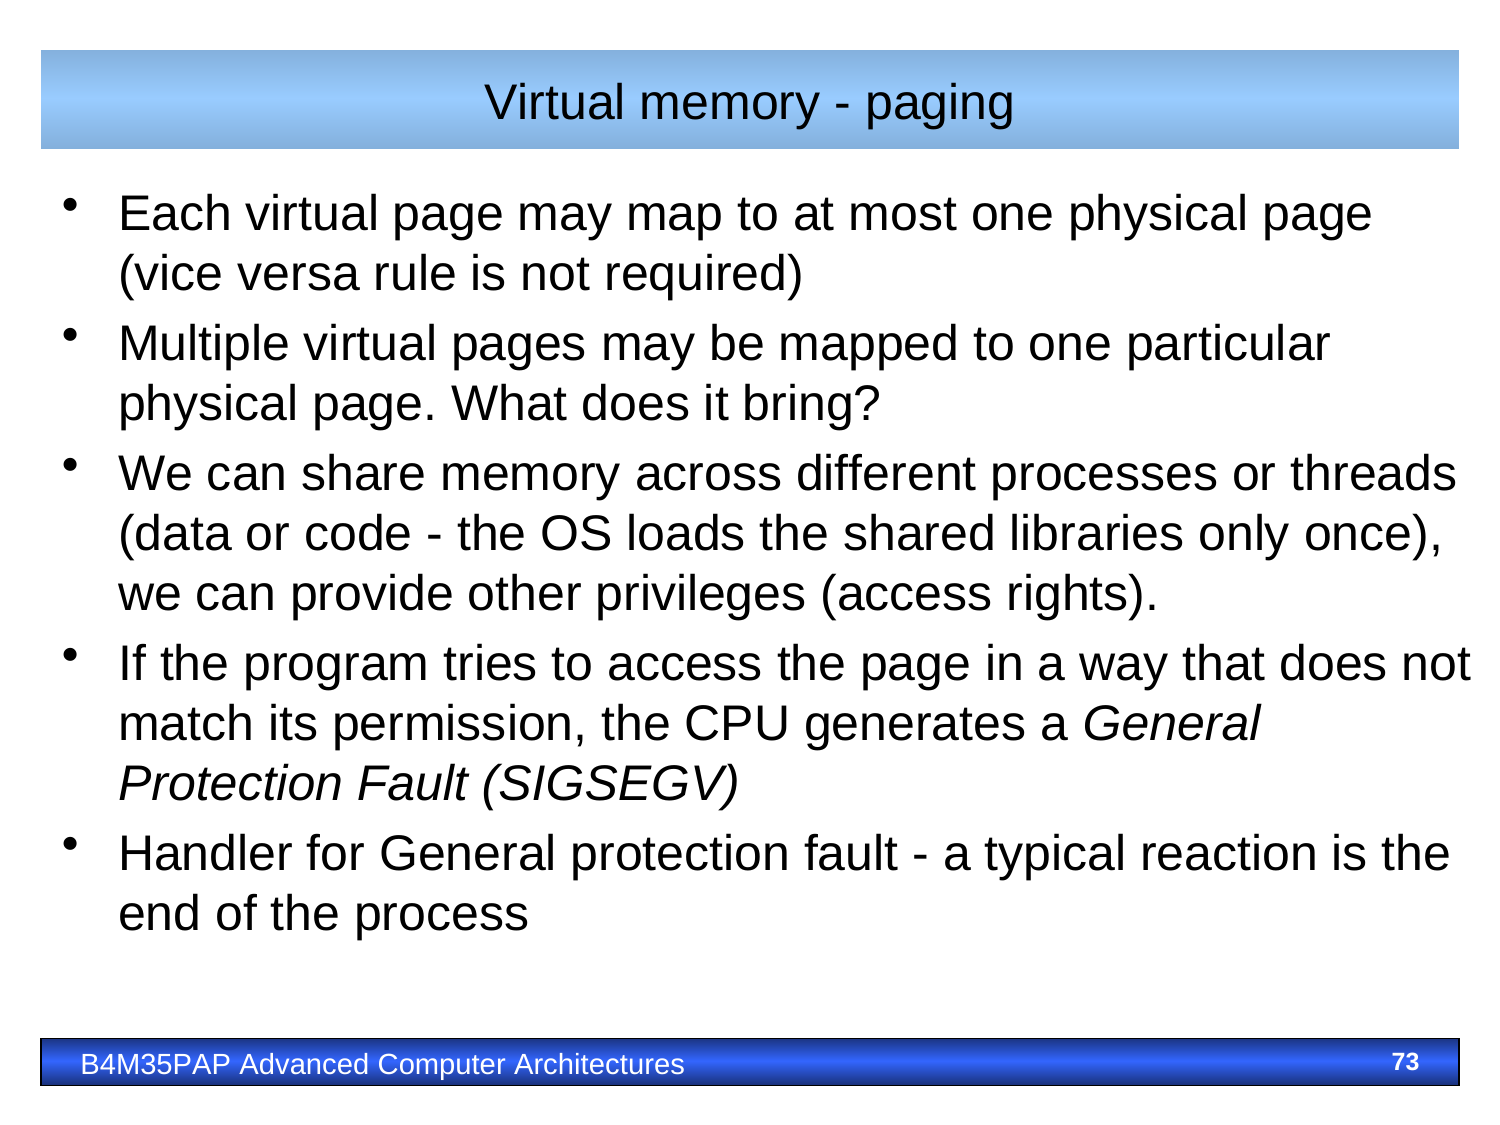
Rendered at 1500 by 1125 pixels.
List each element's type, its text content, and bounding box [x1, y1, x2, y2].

list Each virtual page may map to at most one physical page (vice versa rule is not required) Multiple virtual pages may be mapped to one particular physical page. What does it bring? We can share memory across different processes or threads (data or code - the OS loads the shared libraries only once), we can provide other privileges (access rights). If the program tries to access the page in a way that does not match its permission, the CPU generates a General Protection Fault (SIGSEGV) Handler for General protection fault - a typical reaction is the end of the process [46, 172, 1500, 421]
title Virtual memory - paging [41, 50, 1459, 149]
